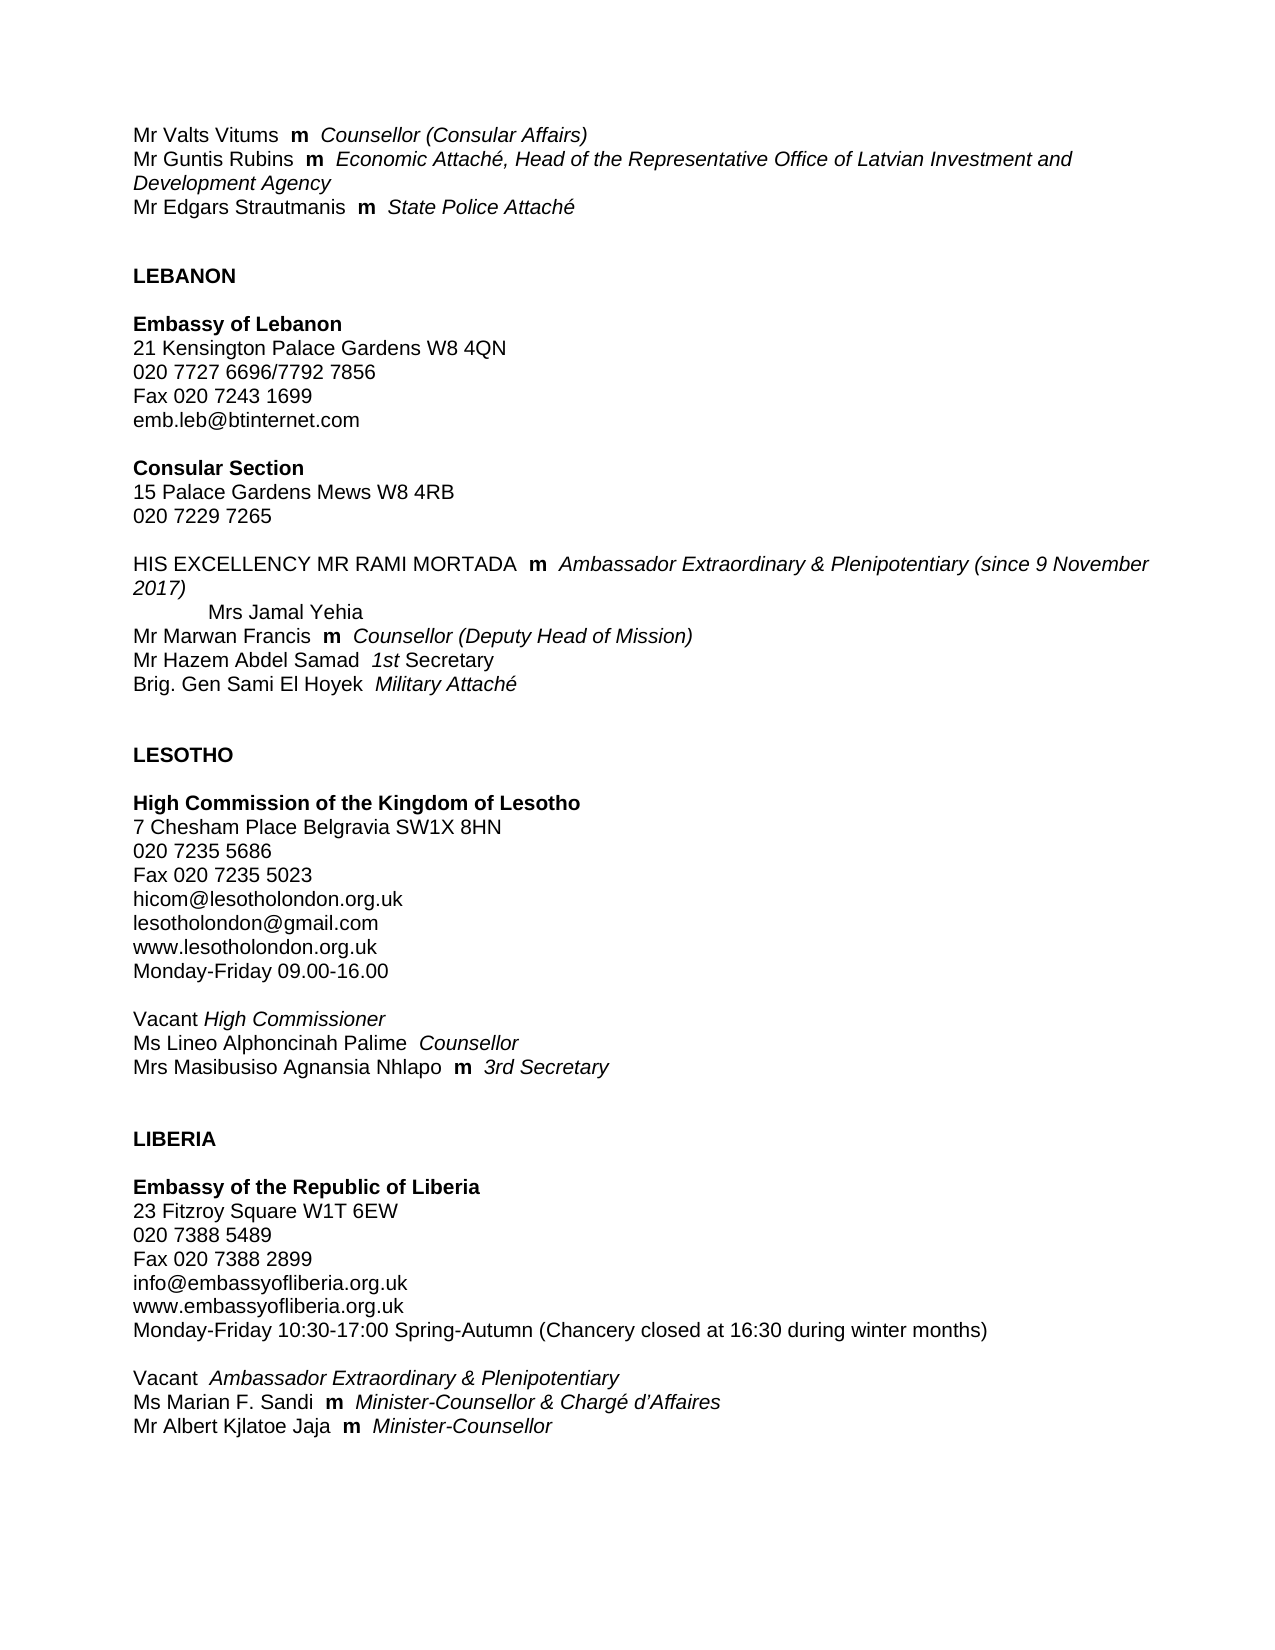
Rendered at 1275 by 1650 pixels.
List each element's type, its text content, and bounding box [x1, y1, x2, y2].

text HIS EXCELLENCY MR RAMI MORTADA m Ambassador Extraordinary & Plenipotentiary (since 9 November 2017) [133, 552, 1181, 599]
text Brig. Gen Sami El Hoyek Military Attaché [133, 671, 1181, 695]
text Mr Hazem Abdel Samad 1st Secretary [133, 647, 1181, 671]
text www.embassyofliberia.org.uk [133, 1294, 1181, 1318]
text 020 7229 7265 [133, 504, 1181, 528]
text Mr Valts Vitums m Counsellor (Consular Affairs) [133, 123, 1181, 147]
text 23 Fitzroy Square W1T 6EW [133, 1198, 1181, 1222]
text lesotholondon@gmail.com [133, 911, 1181, 935]
text Mr Edgars Strautmanis m State Police Attaché [133, 195, 1181, 219]
text 020 7388 5489 [133, 1222, 1181, 1246]
text 21 Kensington Palace Gardens W8 4QN [133, 336, 1181, 360]
text Vacant Ambassador Extraordinary & Plenipotentiary [133, 1366, 1181, 1390]
text Mr Guntis Rubins m Economic Attaché, Head of the Representative Office of Latvian Investment and Development Agency [133, 147, 1181, 195]
text Mr Marwan Francis m Counsellor (Deputy Head of Mission) [133, 623, 1181, 647]
text Mr Albert Kjlatoe Jaja m Minister-Counsellor [133, 1414, 1181, 1438]
text Monday-Friday 09.00-16.00 [133, 959, 1181, 983]
text hicom@lesotholondon.org.uk [133, 887, 1181, 911]
text LEBANON [133, 264, 1181, 288]
subtitle Embassy of the Republic of Liberia [133, 1174, 1181, 1198]
text High Commission of the Kingdom of Lesotho [133, 791, 1181, 815]
text 15 Palace Gardens Mews W8 4RB [133, 480, 1181, 504]
text Fax 020 7235 5023 [133, 863, 1181, 887]
text Mrs Masibusiso Agnansia Nhlapo m 3rd Secretary [133, 1055, 1181, 1079]
text LESOTHO [133, 743, 1181, 767]
text 020 7727 6696/7792 7856 [133, 360, 1181, 384]
subtitle LIBERIA [133, 1127, 1181, 1151]
text Ms Lineo Alphoncinah Palime Counsellor [133, 1031, 1181, 1055]
text Fax 020 7388 2899 [133, 1246, 1181, 1270]
text Vacant High Commissioner [133, 1007, 1181, 1031]
text www.lesotholondon.org.uk [133, 935, 1181, 959]
text Mrs Jamal Yehia [133, 599, 1181, 623]
subtitle Embassy of Lebanon [133, 312, 1181, 336]
text Fax 020 7243 1699 [133, 384, 1181, 408]
text 7 Chesham Place Belgravia SW1X 8HN [133, 815, 1181, 839]
text Ms Marian F. Sandi m Minister-Counsellor & Chargé d’Affaires [133, 1390, 1181, 1414]
subtitle Consular Section [133, 456, 1181, 480]
text 020 7235 5686 [133, 839, 1181, 863]
text emb.leb@btinternet.com [133, 408, 1181, 432]
text info@embassyofliberia.org.uk [133, 1270, 1181, 1294]
text Monday-Friday 10:30-17:00 Spring-Autumn (Chancery closed at 16:30 during winter months) [133, 1318, 1181, 1342]
